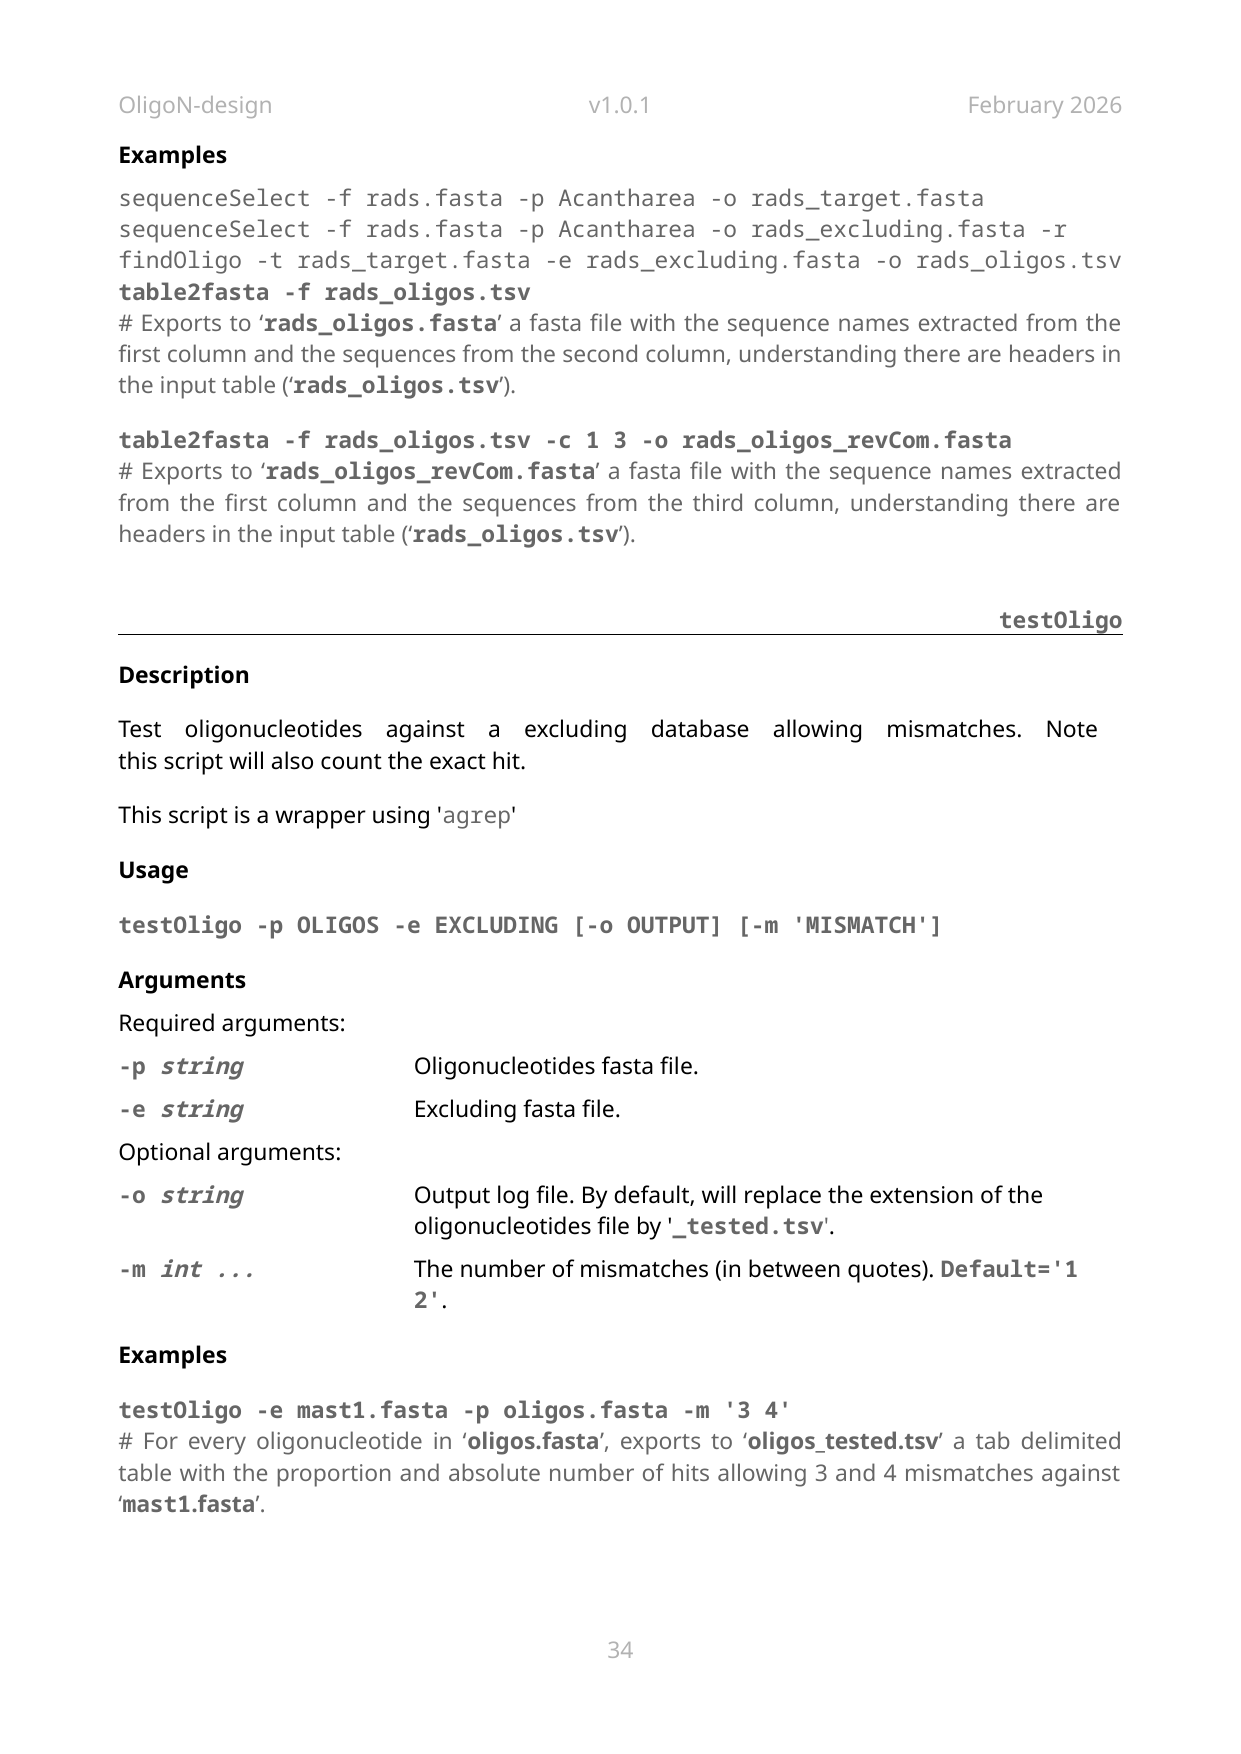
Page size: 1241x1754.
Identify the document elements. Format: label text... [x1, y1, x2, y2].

text Examples [118, 139, 1122, 170]
text -e string Excluding fasta file. [118, 1093, 1122, 1124]
text table2fasta -f rads_oligos.tsv -c 1 3 -o rads_oligos_revCom.fasta [118, 424, 1122, 455]
text Examples [118, 1339, 1122, 1370]
text Required arguments: [118, 1007, 1122, 1038]
text Arguments [118, 964, 1122, 995]
text table2fasta -f rads_oligos.tsv [118, 275, 1122, 307]
text Optional arguments: [118, 1136, 1122, 1167]
text # Exports to ‘rads_oligos_revCom.fasta’ a fasta file with the sequence names extracted from the first column and the sequences from the third column, understanding there are headers in the input table (‘rads_oligos.tsv’). [118, 455, 1122, 549]
text -p string Oligonucleotides fasta file. [118, 1050, 1122, 1081]
text Usage [118, 854, 1122, 885]
text Description [118, 658, 1122, 690]
text testOligo [118, 604, 1122, 634]
text findOligo -t rads_target.fasta -e rads_excluding.fasta -o rads_oligos.tsv [118, 244, 1122, 275]
text testOligo -e mast1.fasta -p oligos.fasta -m '3 4' [118, 1394, 1122, 1425]
text -o string Output log file. By default, will replace the extension of the oligonucleotides file by '_tested.tsv'. [118, 1179, 1122, 1241]
text testOligo -p OLIGOS -e EXCLUDING [-o OUTPUT] [-m 'MISMATCH'] [118, 909, 1122, 940]
text This script is a wrapper using 'agrep' [118, 799, 1122, 831]
text sequenceSelect -f rads.fasta -p Acantharea -o rads_target.fasta [118, 182, 1122, 213]
text # Exports to ‘rads_oligos.fasta’ a fasta file with the sequence names extracted from the first column and the sequences from the second column, understanding there are headers in the input table (‘rads_oligos.tsv’). [118, 307, 1122, 400]
text Test oligonucleotides against a excluding database allowing mismatches. Note this script will also count the exact hit. [118, 713, 1122, 776]
text # For every oligonucleotide in ‘oligos.fasta’, exports to ‘oligos_tested.tsv’ a tab delimited table with the proportion and absolute number of hits allowing 3 and 4 mismatches against ‘mast1.fasta’. [118, 1425, 1122, 1519]
text sequenceSelect -f rads.fasta -p Acantharea -o rads_excluding.fasta -r [118, 213, 1122, 244]
text -m int ... The number of mismatches (in between quotes). Default='1 2'. [118, 1253, 1122, 1316]
